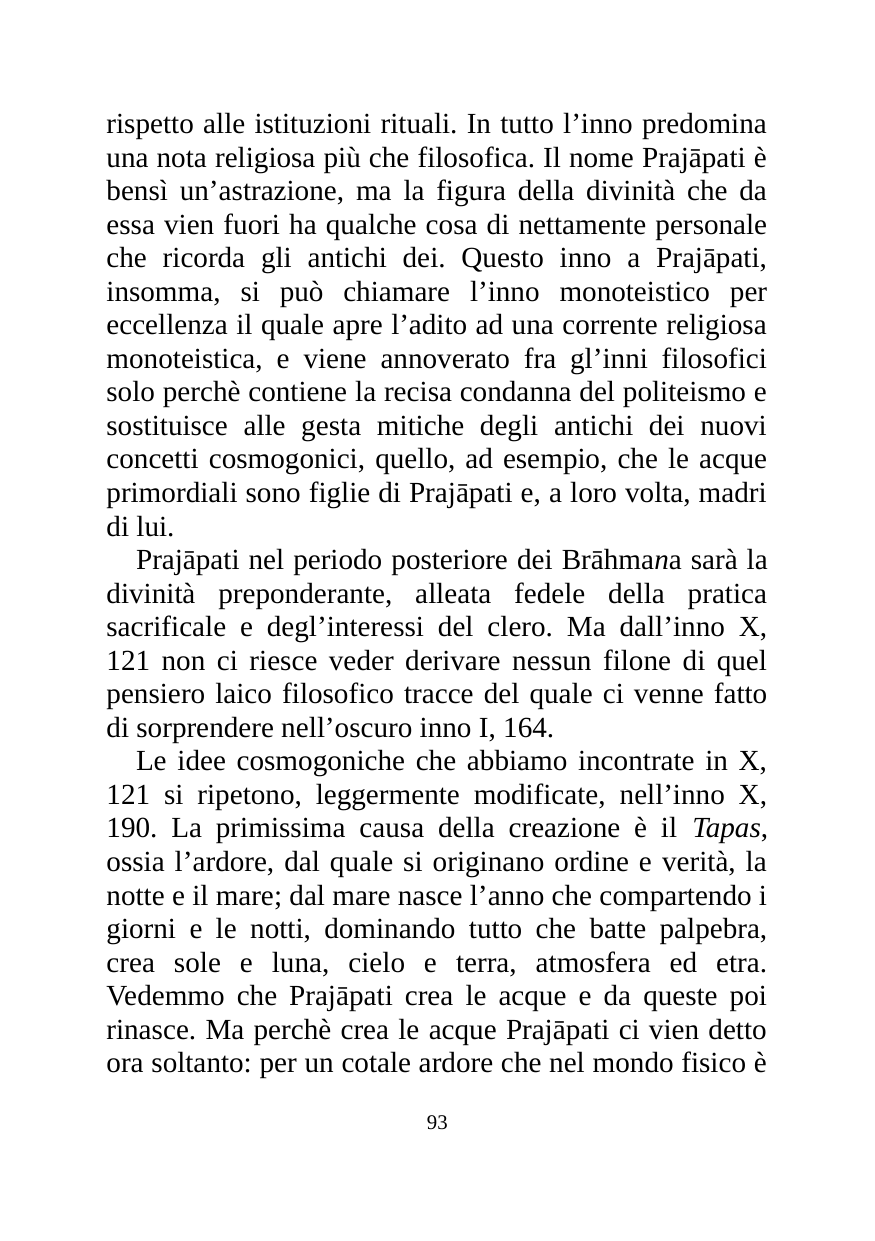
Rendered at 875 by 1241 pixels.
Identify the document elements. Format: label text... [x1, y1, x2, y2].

text Le idee cosmogoniche che abbiamo incontrate in X, 121 si ripetono, leggermente modificate, nell’inno X, 190. La primissima causa della creazione è il Tapas, ossia l’ardore, dal quale si originano ordine e verità, la notte e il mare; dal mare nasce l’anno che compartendo i giorni e le notti, dominando tutto che batte palpebra, crea sole e luna, cielo e terra, atmosfera ed etra. Vedemmo che Prajāpati crea le acque e da queste poi rinasce. Ma perchè crea le acque Prajāpati ci vien detto ora soltanto: per un cotale ardore che nel mondo fisico è [106, 743, 768, 1079]
text rispetto alle istituzioni rituali. In tutto l’inno predomina una nota religiosa più che filosofica. Il nome Prajāpati è bensì un’astrazione, ma la figura della divinità che da essa vien fuori ha qualche cosa di nettamente personale che ricorda gli antichi dei. Questo inno a Prajāpati, insomma, si può chiamare l’inno monoteistico per eccellenza il quale apre l’adito ad una corrente religiosa monoteistica, e viene annoverato fra gl’inni filosofici solo perchè contiene la recisa condanna del politeismo e sostituisce alle gesta mitiche degli antichi dei nuovi concetti cosmogonici, quello, ad esempio, che le acque primordiali sono figlie di Prajāpati e, a loro volta, madri di lui. [106, 106, 768, 542]
text Prajāpati nel periodo posteriore dei Brāhmana sarà la divinità preponderante, alleata fedele della pratica sacrificale e degl’interessi del clero. Ma dall’inno X, 121 non ci riesce veder derivare nessun filone di quel pensiero laico filosofico tracce del quale ci venne fatto di sorprendere nell’oscuro inno I, 164. [106, 542, 768, 743]
